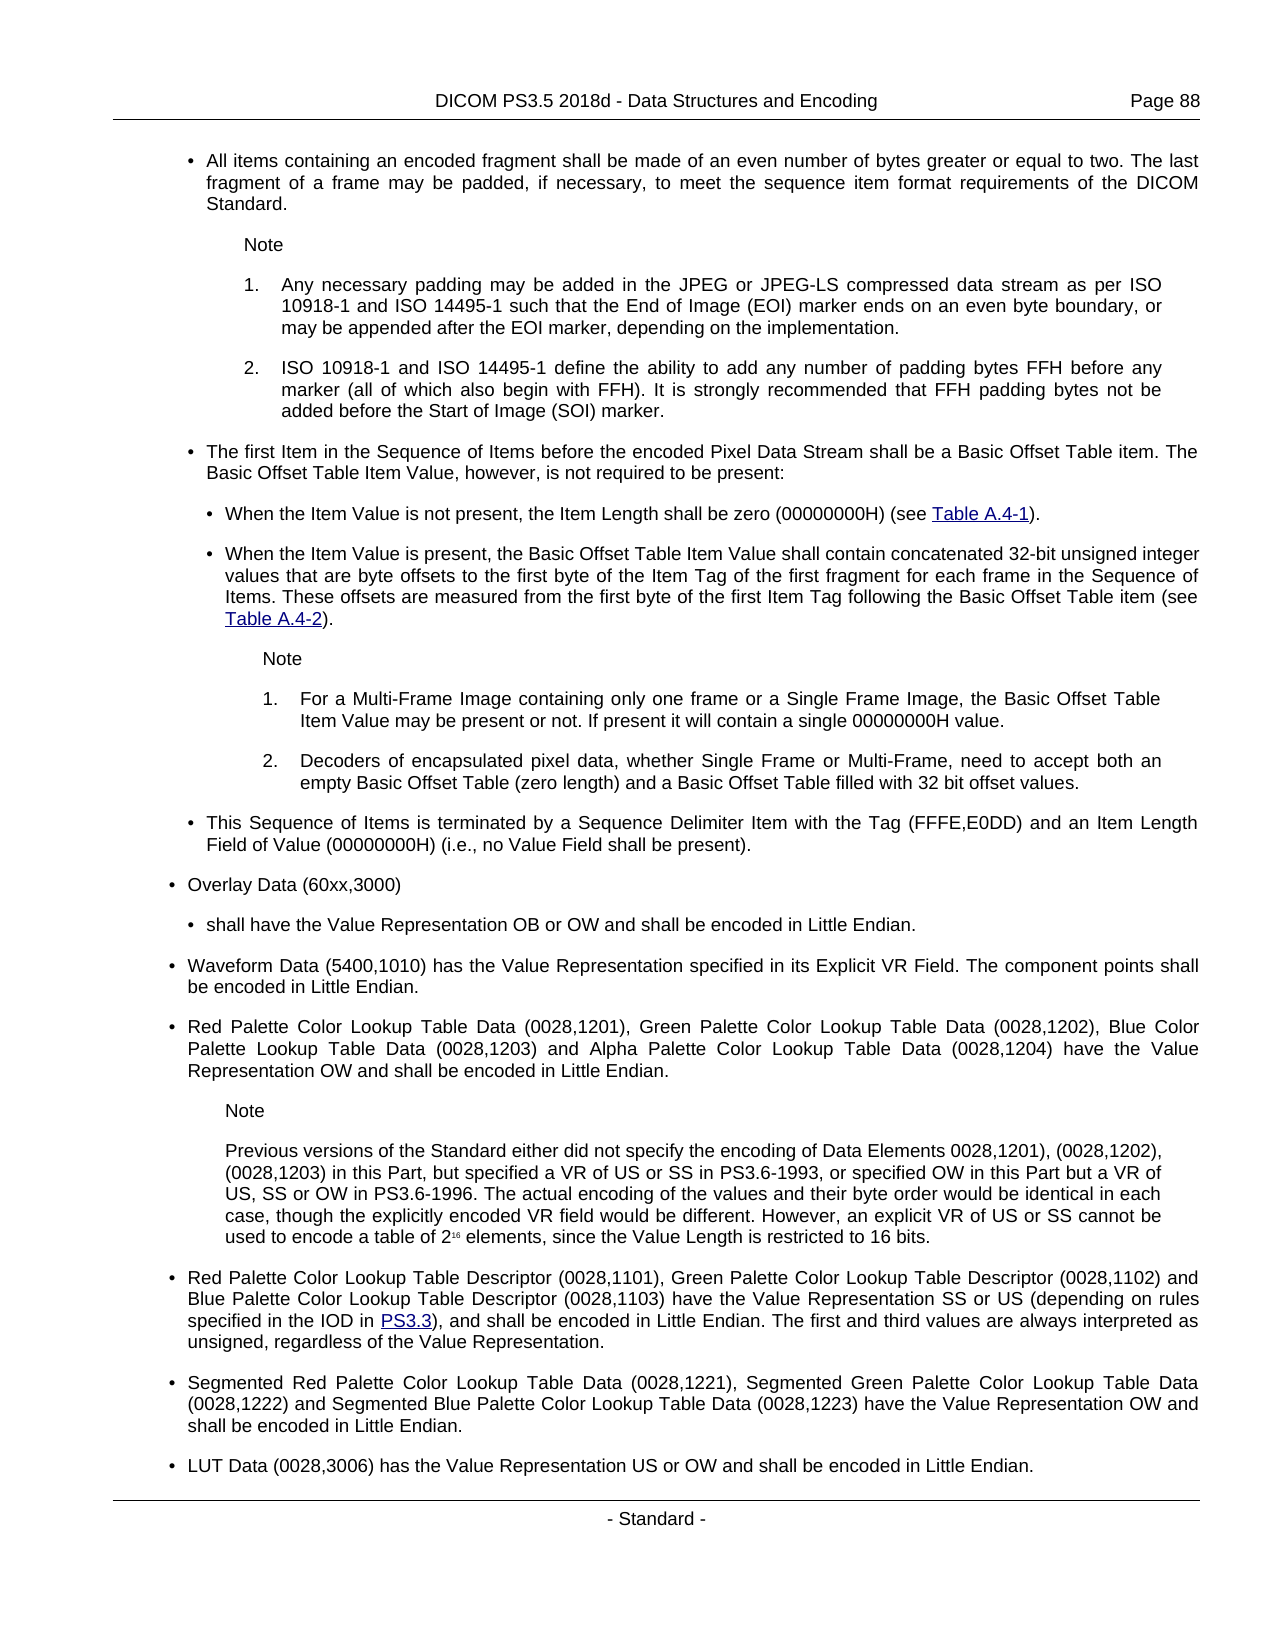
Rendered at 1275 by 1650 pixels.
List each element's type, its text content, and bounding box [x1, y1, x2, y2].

list When the Item Value is present, the Basic Offset Table Item Value shall contain concatenated 32-bit unsigned integer values that are byte offsets to the first byte of the Item Tag of the first fragment for each frame in the Sequence of Items. These offsets are measured from the first byte of the first Item Tag following the Basic Offset Table item (see Table A.4-2). [206, 543, 1200, 629]
list Overlay Data (60xx,3000) [169, 874, 1200, 895]
list shall have the Value Representation OB or OW and shall be encoded in Little Endian. [187, 914, 1200, 936]
list When the Item Value is not present, the Item Length shall be zero (00000000H) (see Table A.4-1). [206, 502, 1200, 524]
list Segmented Red Palette Color Lookup Table Data (0028,1221), Segmented Green Palette Color Lookup Table Data (0028,1222) and Segmented Blue Palette Color Lookup Table Data (0028,1223) have the Value Representation OW and shall be encoded in Little Endian. [169, 1372, 1200, 1436]
list Red Palette Color Lookup Table Descriptor (0028,1101), Green Palette Color Lookup Table Descriptor (0028,1102) and Blue Palette Color Lookup Table Descriptor (0028,1103) have the Value Representation SS or US (depending on rules specified in the IOD in PS3.3), and shall be encoded in Little Endian. The first and third values are always interpreted as unsigned, regardless of the Value Representation. [169, 1267, 1200, 1353]
list Previous versions of the Standard either did not specify the encoding of Data Elements 0028,1201), (0028,1202), (0028,1203) in this Part, but specified a VR of US or SS in PS3.6-1993, or specified OW in this Part but a VR of US, SS or OW in PS3.6-1996. The actual encoding of the values and their byte order would be identical in each case, though the explicitly encoded VR field would be different. However, an explicit VR of US or SS cannot be used to encode a table of 216 elements, since the Value Length is restricted to 16 bits. [206, 1140, 1162, 1248]
list Decoders of encapsulated pixel data, whether Single Frame or Multi-Frame, need to accept both an empty Basic Offset Table (zero length) and a Basic Offset Table filled with 32 bit offset values. [262, 750, 1162, 793]
list Red Palette Color Lookup Table Data (0028,1201), Green Palette Color Lookup Table Data (0028,1202), Blue Color Palette Lookup Table Data (0028,1203) and Alpha Palette Color Lookup Table Data (0028,1204) have the Value Representation OW and shall be encoded in Little Endian. [169, 1016, 1200, 1081]
list Any necessary padding may be added in the JPEG or JPEG-LS compressed data stream as per ISO 10918-1 and ISO 14495-1 such that the End of Image (EOI) marker ends on an even byte boundary, or may be appended after the EOI marker, depending on the implementation. [244, 274, 1162, 338]
list Note [206, 1100, 1162, 1121]
list Note [225, 233, 1162, 255]
list All items containing an encoded fragment shall be made of an even number of bytes greater or equal to two. The last fragment of a frame may be padded, if necessary, to meet the sequence item format requirements of the DICOM Standard. [187, 150, 1200, 215]
list LUT Data (0028,3006) has the Value Representation US or OW and shall be encoded in Little Endian. [169, 1455, 1200, 1477]
list Note [244, 648, 1162, 669]
list The first Item in the Sequence of Items before the encoded Pixel Data Stream shall be a Basic Offset Table item. The Basic Offset Table Item Value, however, is not required to be present: [187, 441, 1200, 484]
list This Sequence of Items is terminated by a Sequence Delimiter Item with the Tag (FFFE,E0DD) and an Item Length Field of Value (00000000H) (i.e., no Value Field shall be present). [187, 812, 1200, 855]
list Waveform Data (5400,1010) has the Value Representation specified in its Explicit VR Field. The component points shall be encoded in Little Endian. [169, 954, 1200, 997]
list For a Multi-Frame Image containing only one frame or a Single Frame Image, the Basic Offset Table Item Value may be present or not. If present it will contain a single 00000000H value. [262, 688, 1162, 731]
list ISO 10918-1 and ISO 14495-1 define the ability to add any number of padding bytes FFH before any marker (all of which also begin with FFH). It is strongly recommended that FFH padding bytes not be added before the Start of Image (SOI) marker. [244, 357, 1162, 422]
